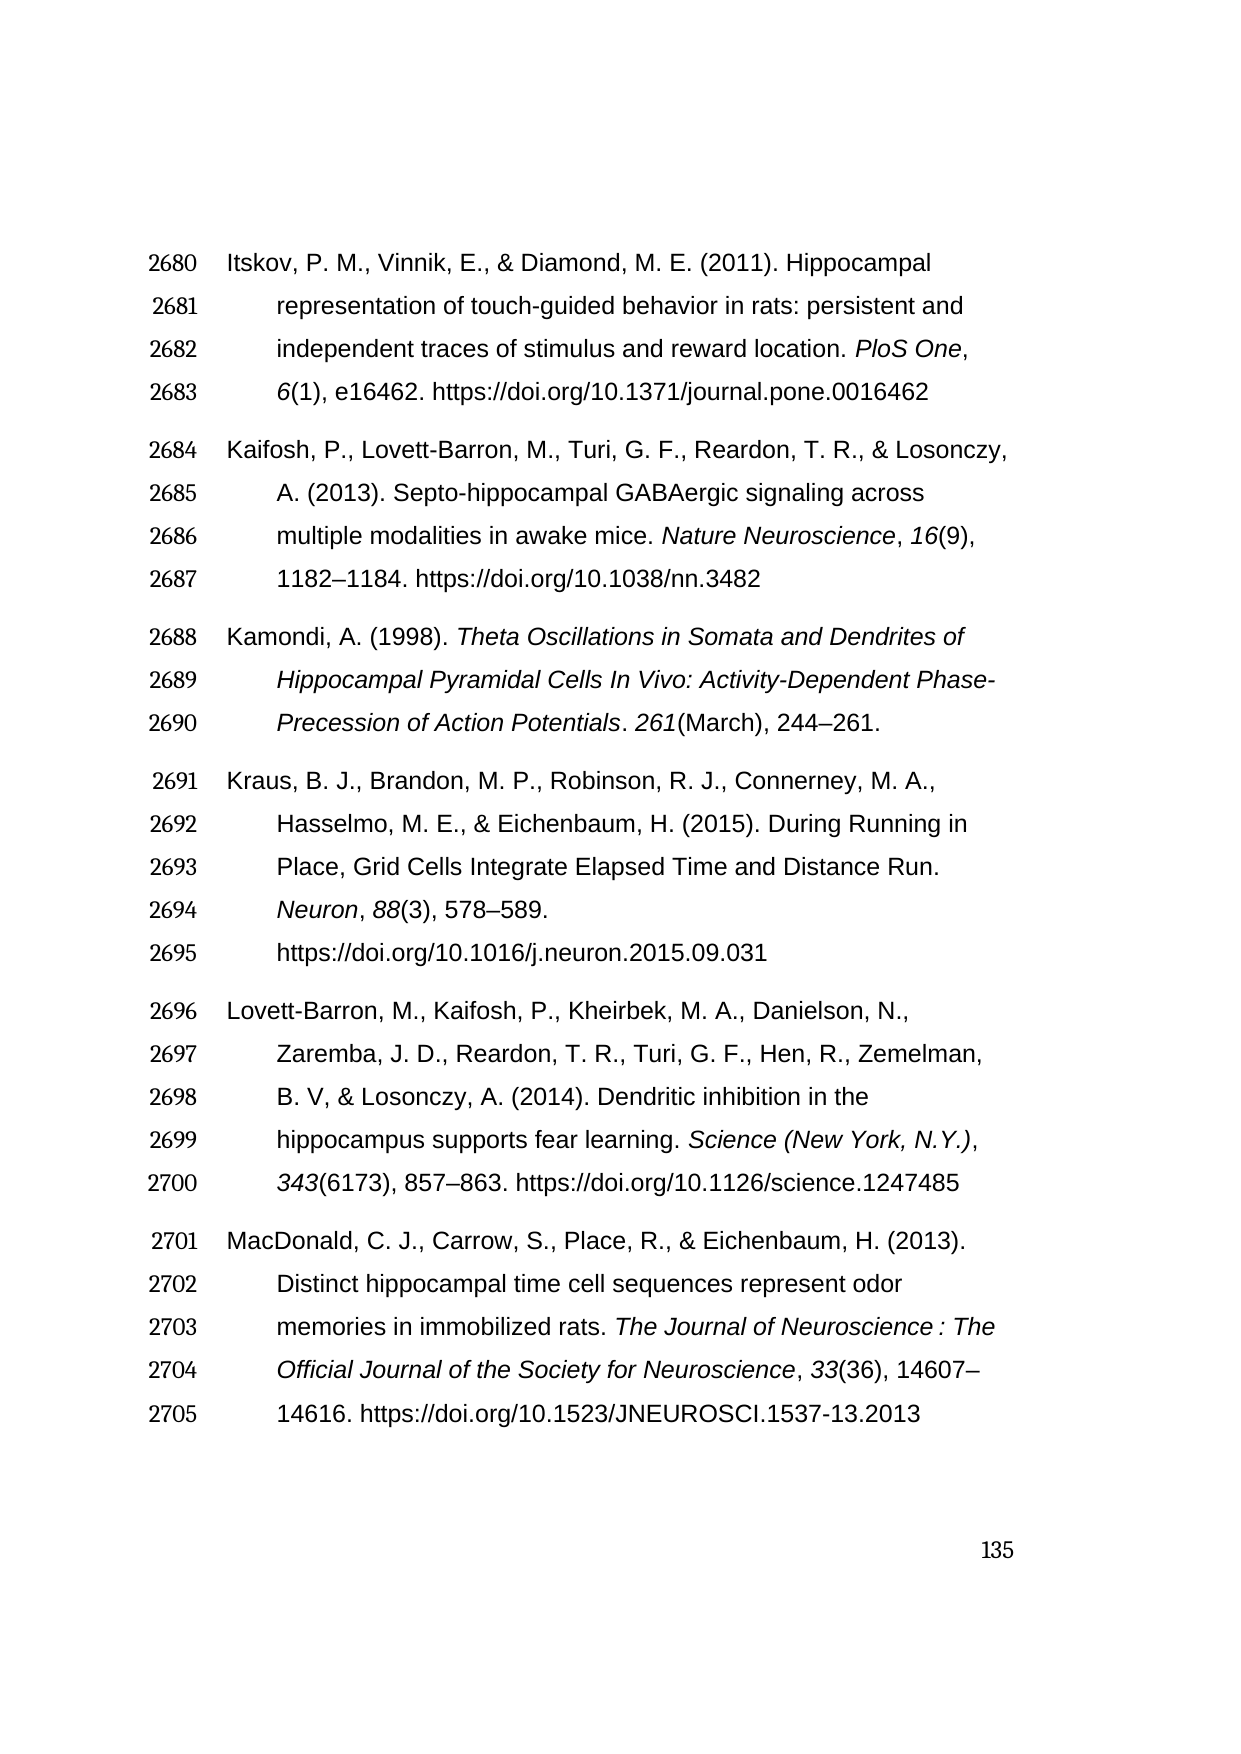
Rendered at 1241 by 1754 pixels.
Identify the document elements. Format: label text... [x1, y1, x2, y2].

text Kamondi, A. (1998). Theta Oscillations in Somata and Dendrites of Hippocampal Pyramidal Cells In Vivo: Activity-Dependent Phase-Precession of Action Potentials. 261(March), 244–261. [226, 622, 1014, 737]
text Kaifosh, P., Lovett-Barron, M., Turi, G. F., Reardon, T. R., & Losonczy, A. (2013). Septo-hippocampal GABAergic signaling across multiple modalities in awake mice. Nature Neuroscience, 16(9), 1182–1184. https://doi.org/10.1038/nn.3482 [226, 435, 1014, 593]
text Itskov, P. M., Vinnik, E., & Diamond, M. E. (2011). Hippocampal representation of touch-guided behavior in rats: persistent and independent traces of stimulus and reward location. PloS One, 6(1), e16462. https://doi.org/10.1371/journal.pone.0016462 [226, 248, 1014, 406]
text MacDonald, C. J., Carrow, S., Place, R., & Eichenbaum, H. (2013). Distinct hippocampal time cell sequences represent odor memories in immobilized rats. The Journal of Neuroscience : The Official Journal of the Society for Neuroscience, 33(36), 14607–14616. https://doi.org/10.1523/JNEUROSCI.1537-13.2013 [226, 1226, 1014, 1427]
text Kraus, B. J., Brandon, M. P., Robinson, R. J., Connerney, M. A., Hasselmo, M. E., & Eichenbaum, H. (2015). During Running in Place, Grid Cells Integrate Elapsed Time and Distance Run. Neuron, 88(3), 578–589. https://doi.org/10.1016/j.neuron.2015.09.031 [226, 766, 1014, 967]
text Lovett-Barron, M., Kaifosh, P., Kheirbek, M. A., Danielson, N., Zaremba, J. D., Reardon, T. R., Turi, G. F., Hen, R., Zemelman, B. V, & Losonczy, A. (2014). Dendritic inhibition in the hippocampus supports fear learning. Science (New York, N.Y.), 343(6173), 857–863. https://doi.org/10.1126/science.1247485 [226, 996, 1014, 1197]
